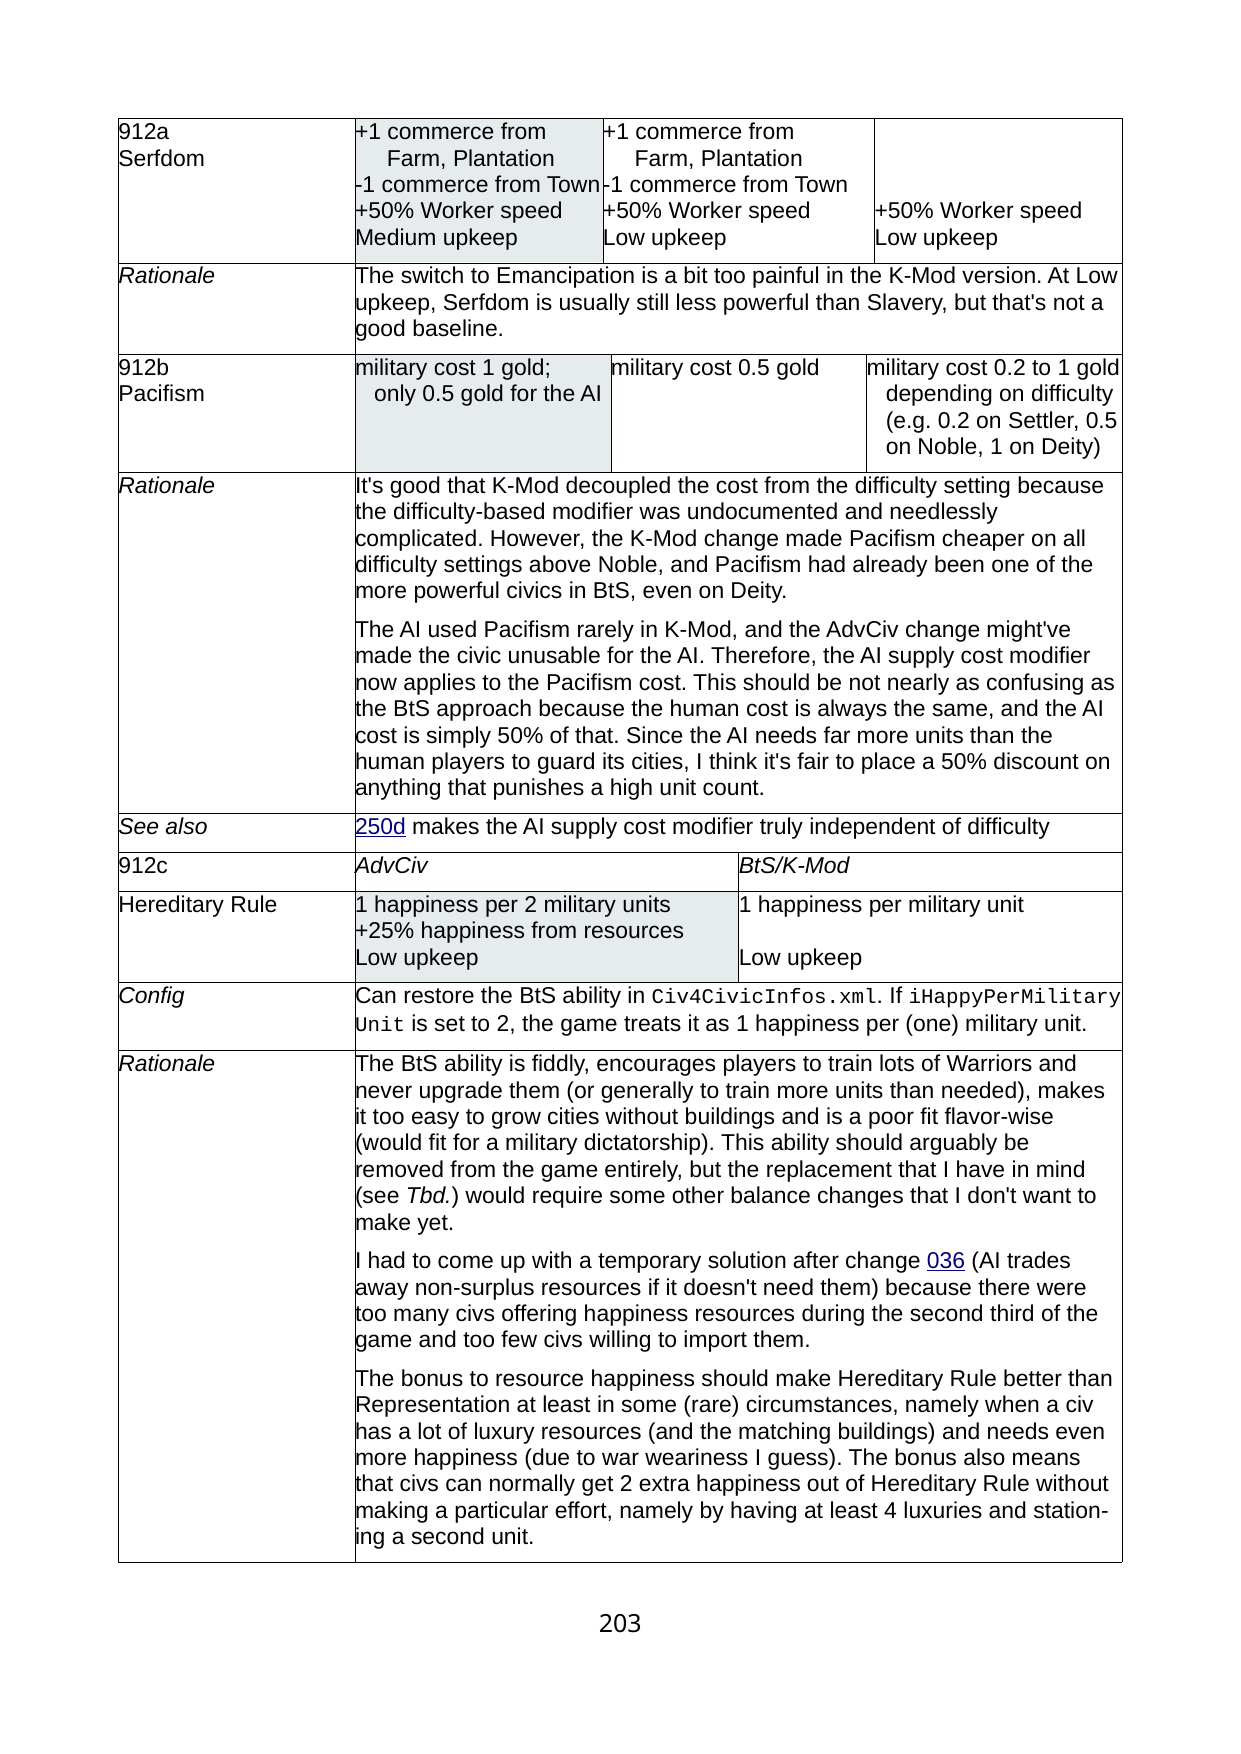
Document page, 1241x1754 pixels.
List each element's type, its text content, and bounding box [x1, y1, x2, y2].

table_cell 912b Pacifism [119, 355, 355, 472]
table_cell See also [119, 814, 355, 852]
table_cell Can restore the BtS ability in Civ4CivicInfos.xml. If iHappyPerMilitary Unit is set to 2, the game treats it as 1 happiness per (one) military unit. [356, 983, 1122, 1050]
table_cell It's good that K-Mod decoupled the cost from the difficulty setting because the difficulty-based modifier was undocumented and needlessly complicated. However, the K-Mod change made Pacifism cheaper on all difficulty settings above Noble, and Pacifism had already been one of the more powerful civics in BtS, even on Deity. The AI used Pacifism rarely in K-Mod, and the AdvCiv change might've made the civic unusable for the AI. Therefore, the AI supply cost modifier now applies to the Pacifism cost. This should be not nearly as confusing as the BtS approach because the human cost is always the same, and the AI cost is simply 50% of that. Since the AI needs far more units than the human players to guard its cities, I think it's fair to place a 50% discount on anything that punishes a high unit count. [356, 473, 1122, 813]
table_cell AdvCiv [356, 853, 738, 891]
table_cell Config [119, 983, 355, 1050]
table_cell +1 commerce from Farm, Plantation -1 commerce from Town +50% Worker speed Medium upkeep [356, 119, 603, 262]
table_cell military cost 1 gold; only 0.5 gold for the AI [356, 355, 611, 472]
table_cell Rationale [119, 473, 355, 813]
table_cell 912c [119, 853, 355, 891]
table_cell The switch to Emancipation is a bit too painful in the K-Mod version. At Low upkeep, Serfdom is usually still less powerful than Slavery, but that's not a good baseline. [356, 264, 1122, 354]
table_cell 1 happiness per military unit Low upkeep [739, 892, 1122, 982]
table_cell military cost 0.2 to 1 gold depending on difficulty (e.g. 0.2 on Settler, 0.5 on Noble, 1 on Deity) [867, 355, 1122, 472]
table_cell +50% Worker speed Low upkeep [875, 119, 1122, 262]
table_cell Rationale [119, 264, 355, 354]
table_cell BtS/K-Mod [739, 853, 1122, 891]
table_cell military cost 0.5 gold [612, 355, 866, 472]
table_cell Hereditary Rule [119, 892, 355, 982]
table_cell 1 happiness per 2 military units +25% happiness from resources Low upkeep [356, 892, 738, 982]
table_cell Rationale [119, 1051, 355, 1562]
table_cell 912a Serfdom [119, 119, 355, 262]
table_cell +1 commerce from Farm, Plantation -1 commerce from Town +50% Worker speed Low upkeep [604, 119, 874, 262]
table_cell The BtS ability is fiddly, encourages players to train lots of Warriors and never upgrade them (or generally to train more units than needed), makes it too easy to grow cities without buildings and is a poor fit flavor-wise (would fit for a military dictatorship). This ability should arguably be removed from the game entirely, but the replacement that I have in mind (see Tbd.) would require some other balance changes that I don't want to make yet. I had to come up with a temporary solution after change 036 (AI trades away non-surplus resources if it doesn't need them) because there were too many civs offering happiness resources during the second third of the game and too few civs willing to import them. The bonus to resource happiness should make Hereditary Rule better than Representation at least in some (rare) circumstances, namely when a civ has a lot of luxury resources (and the matching buildings) and needs even more happiness (due to war weariness I guess). The bonus also means that civs can normally get 2 extra happiness out of Hereditary Rule without making a particular effort, namely by having at least 4 luxuries and station­ing a second unit. [356, 1051, 1122, 1562]
table_cell 250d makes the AI supply cost modifier truly independent of difficulty [356, 814, 1122, 852]
